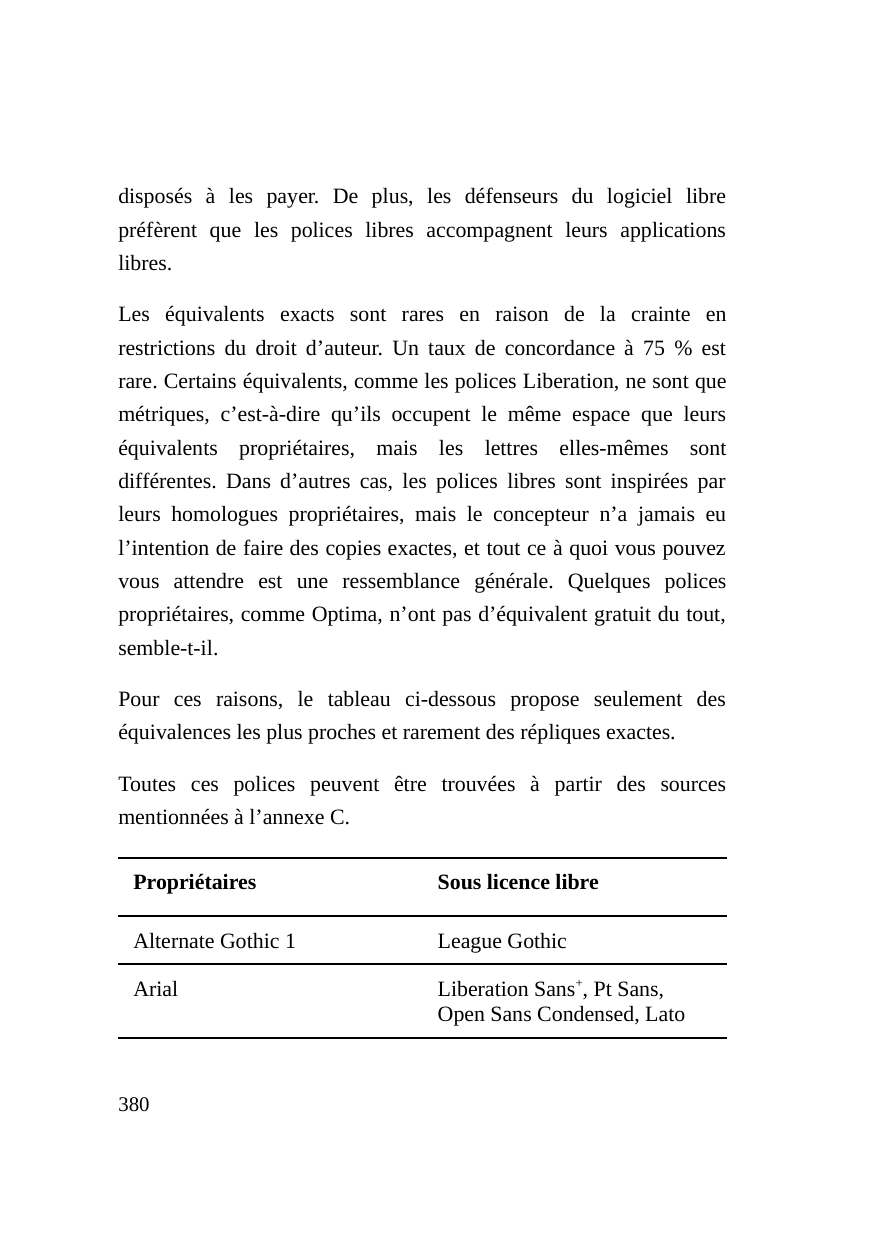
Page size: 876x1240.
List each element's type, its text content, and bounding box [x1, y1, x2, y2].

text Toutes ces polices peuvent être trouvées à partir des sources mentionnées à l’annexe C. [118, 764, 727, 831]
table_cell League Gothic [423, 917, 727, 963]
table_cell Liberation Sans+, Pt Sans, Open Sans Condensed, Lato [423, 965, 727, 1037]
text Pour ces raisons, le tableau ci-dessous propose seulement des équivalences les plus proches et rarement des répliques exactes. [118, 680, 727, 746]
table_header Sous licence libre [423, 859, 727, 915]
table_cell Alternate Gothic 1 [118, 917, 422, 963]
text disposés à les payer. De plus, les défenseurs du logiciel libre préfèrent que les polices libres accompagnent leurs applications libres. [118, 177, 727, 277]
table_cell Arial [118, 965, 422, 1037]
table_header Propriétaires [118, 859, 422, 915]
text Les équivalents exacts sont rares en raison de la crainte en restrictions du droit d’auteur. Un taux de concordance à 75 % est rare. Certains équivalents, comme les polices Liberation, ne sont que métriques, c’est-à-dire qu’ils occupent le même espace que leurs équivalents propriétaires, mais les lettres elles-mêmes sont différentes. Dans d’autres cas, les polices libres sont inspirées par leurs homologues propriétaires, mais le concepteur n’a jamais eu l’intention de faire des copies exactes, et tout ce à quoi vous pouvez vous attendre est une ressemblance générale. Quelques polices propriétaires, comme Optima, n’ont pas d’équivalent gratuit du tout, semble-t-il. [118, 295, 727, 662]
